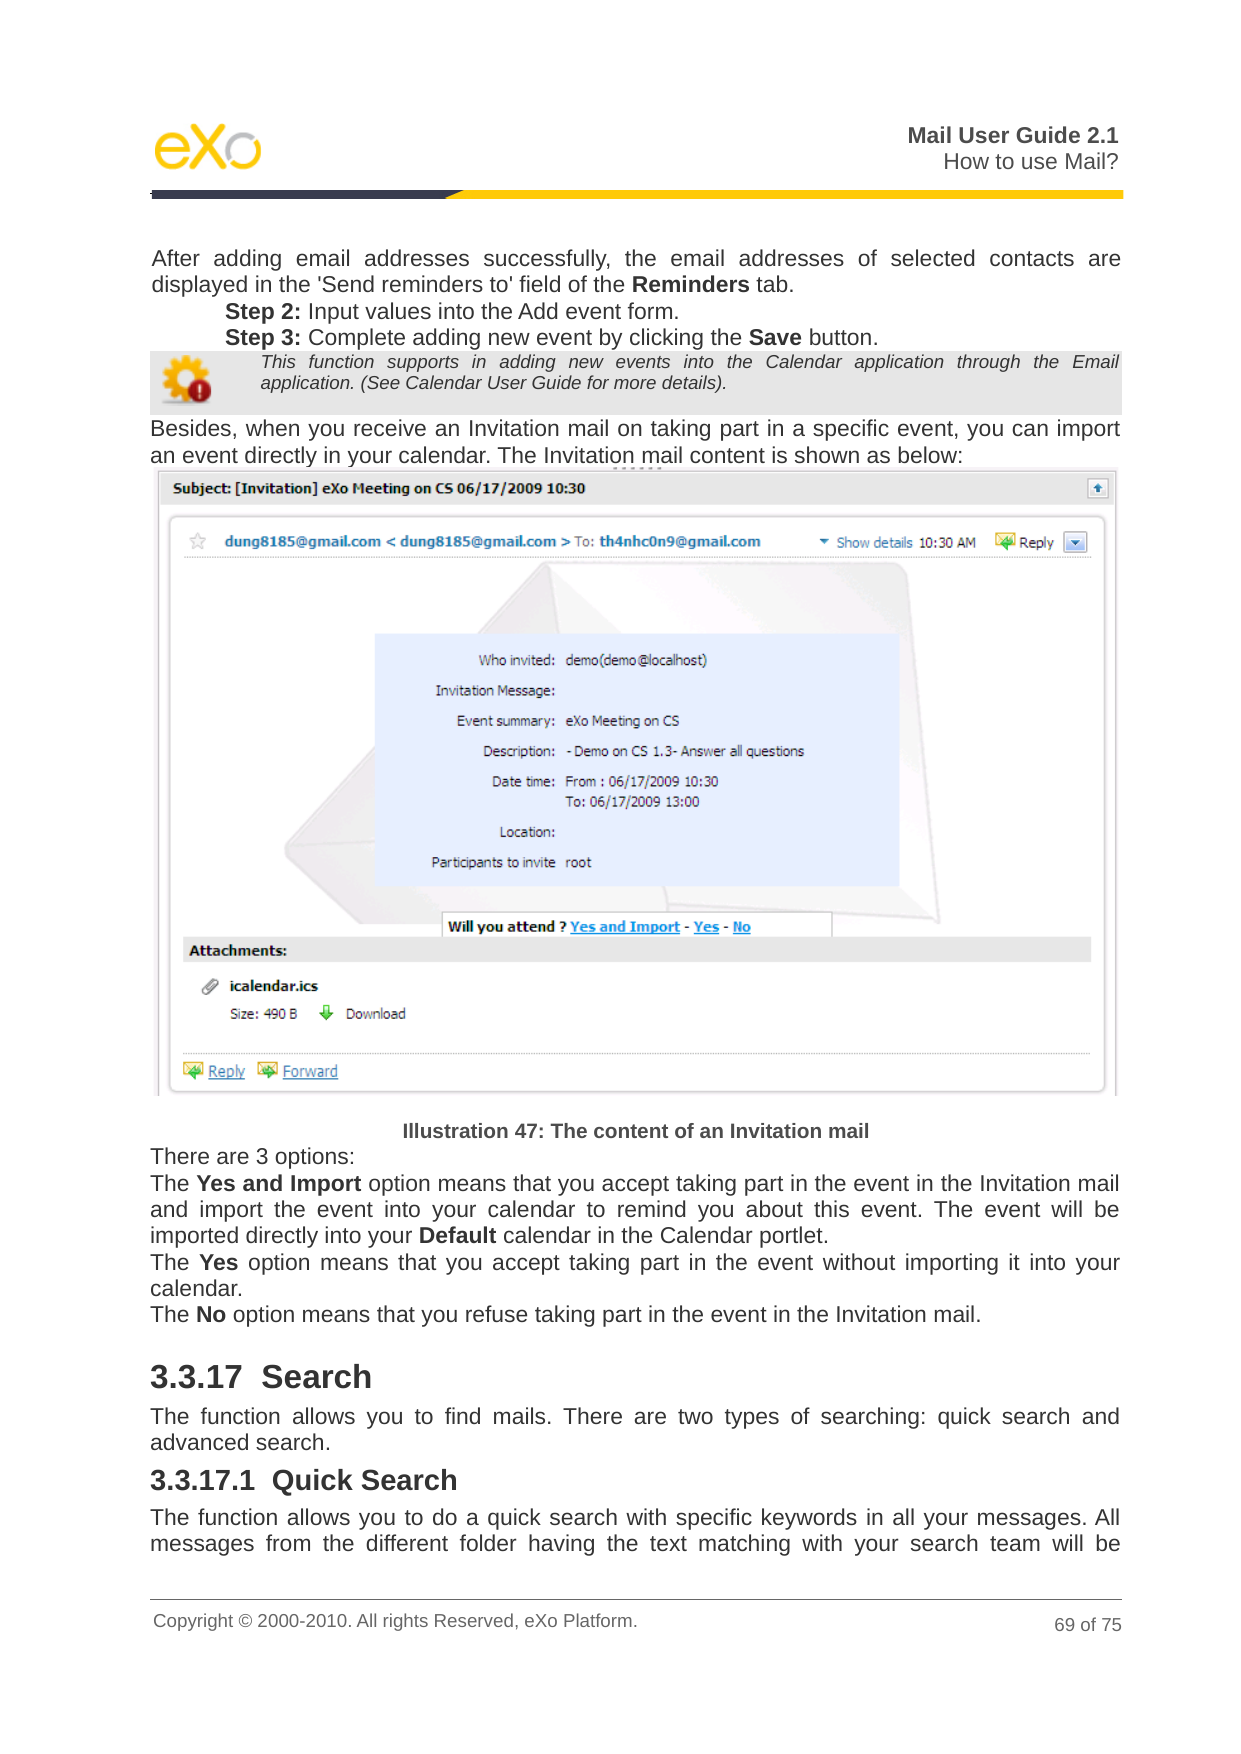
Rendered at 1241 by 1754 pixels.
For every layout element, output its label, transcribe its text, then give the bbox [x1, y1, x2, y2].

text The Yes option means that you accept taking part in the event without importing it into your calendar. [150, 1248, 1122, 1301]
picture [153, 467, 1119, 1096]
text Besides, when you receive an Invitation mail on taking part in a specific event, you can import an event directly in your calendar. The Invitation mail content is shown as below: [150, 415, 1122, 468]
picture [151, 190, 1124, 199]
list After adding email addresses successfully, the email addresses of selected contacts are displayed in the 'Send reminders to' field of the Reminders tab. [114, 245, 1122, 298]
text The Yes and Import option means that you accept taking part in the event in the Invitation mail and import the event into your calendar to remind you about this event. The event will be imported directly into your Default calendar in the Calendar portlet. [150, 1169, 1122, 1248]
table_header This function supports in adding new events into the Calendar application through the Email application. (See Calendar User Guide for more details). [260, 351, 1122, 415]
text The function allows you to do a quick search with specific keywords in all your messages. All messages from the different folder having the text matching with your search team will be [150, 1504, 1122, 1557]
table_header [150, 351, 260, 415]
text The No option means that you refuse taking part in the event in the Invitation mail. [150, 1301, 1122, 1328]
picture [161, 355, 212, 406]
text There are 3 options: [150, 1096, 1122, 1169]
picture [155, 123, 262, 170]
text The function allows you to find mails. There are two types of searching: quick search and advanced search. [150, 1403, 1122, 1455]
list Step 2: Input values into the Add event form. [187, 298, 1122, 324]
list Step 3: Complete adding new event by clicking the Save button. [187, 324, 1122, 351]
subtitle Search [150, 1357, 1122, 1395]
text Illustration 47: The content of an Invitation mail [153, 1096, 1118, 1143]
subtitle Quick Search [150, 1463, 1122, 1496]
